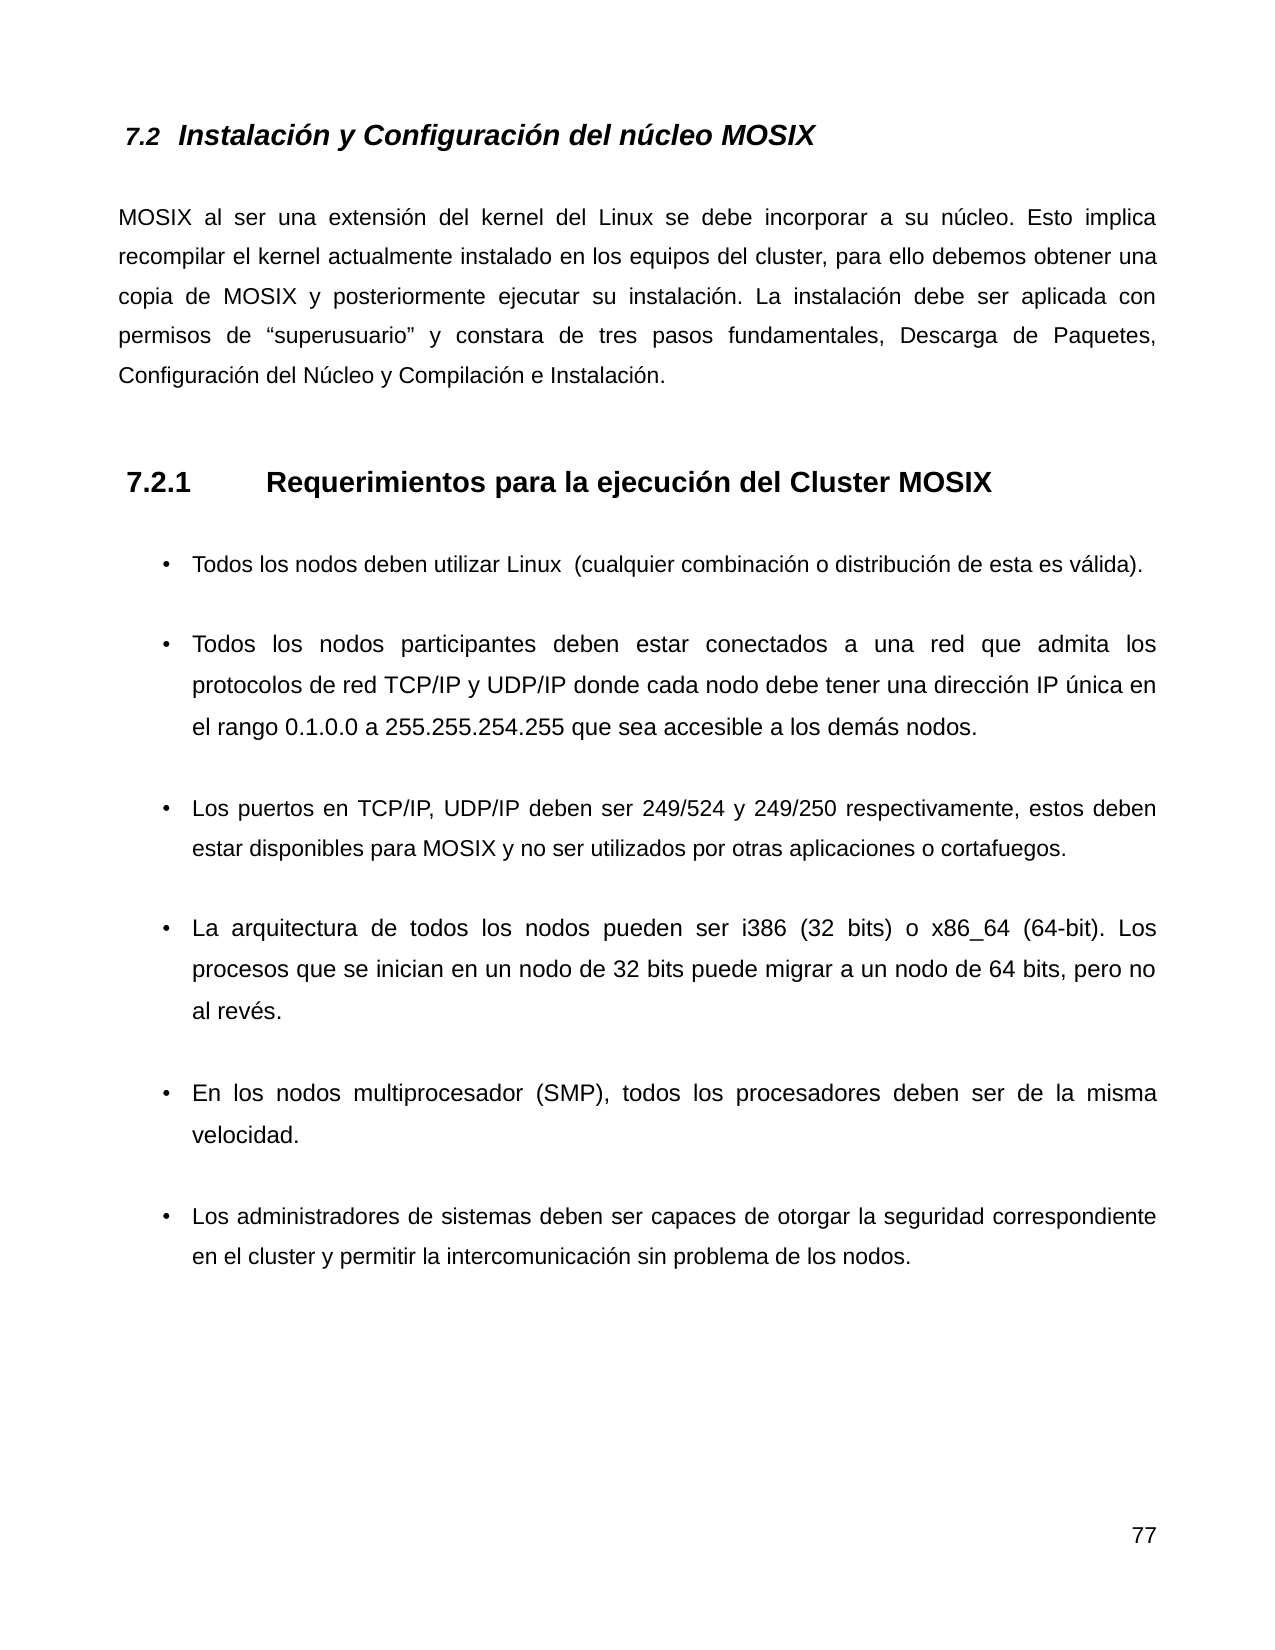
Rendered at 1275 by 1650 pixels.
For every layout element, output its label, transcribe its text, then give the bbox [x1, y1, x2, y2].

list Los puertos en TCP/IP, UDP/IP deben ser 249/524 y 249/250 respectivamente, estos deben estar disponibles para MOSIX y no ser utilizados por otras aplicaciones o cortafuegos. [162, 795, 1157, 861]
text MOSIX al ser una extensión del kernel del Linux se debe incorporar a su núcleo. Esto implica recompilar el kernel actualmente instalado en los equipos del cluster, para ello debemos obtener una copia de MOSIX y posteriormente ejecutar su instalación. La instalación debe ser aplicada con permisos de “superusuario” y constara de tres pasos fundamentales, Descarga de Paquetes, Configuración del Núcleo y Compilación e Instalación. [118, 204, 1157, 388]
list Todos los nodos deben utilizar Linux (cualquier combinación o distribución de esta es válida). [162, 551, 1157, 577]
list Los administradores de sistemas deben ser capaces de otorgar la seguridad correspondiente en el cluster y permitir la intercomunicación sin problema de los nodos. [162, 1203, 1157, 1269]
list Todos los nodos participantes deben estar conectados a una red que admita los protocolos de red TCP/IP y UDP/IP donde cada nodo debe tener una dirección IP única en el rango 0.1.0.0 a 255.255.254.255 que sea accesible a los demás nodos. [162, 630, 1157, 740]
subtitle Requerimientos para la ejecución del Cluster MOSIX [118, 466, 1157, 499]
subtitle Instalación y Configuración del núcleo MOSIX [118, 118, 1157, 152]
list En los nodos multiprocesador (SMP), todos los procesadores deben ser de la misma velocidad. [162, 1079, 1157, 1148]
list La arquitectura de todos los nodos pueden ser i386 (32 bits) o x86_64 (64-bit). Los procesos que se inician en un nodo de 32 bits puede migrar a un nodo de 64 bits, pero no al revés. [162, 914, 1157, 1024]
